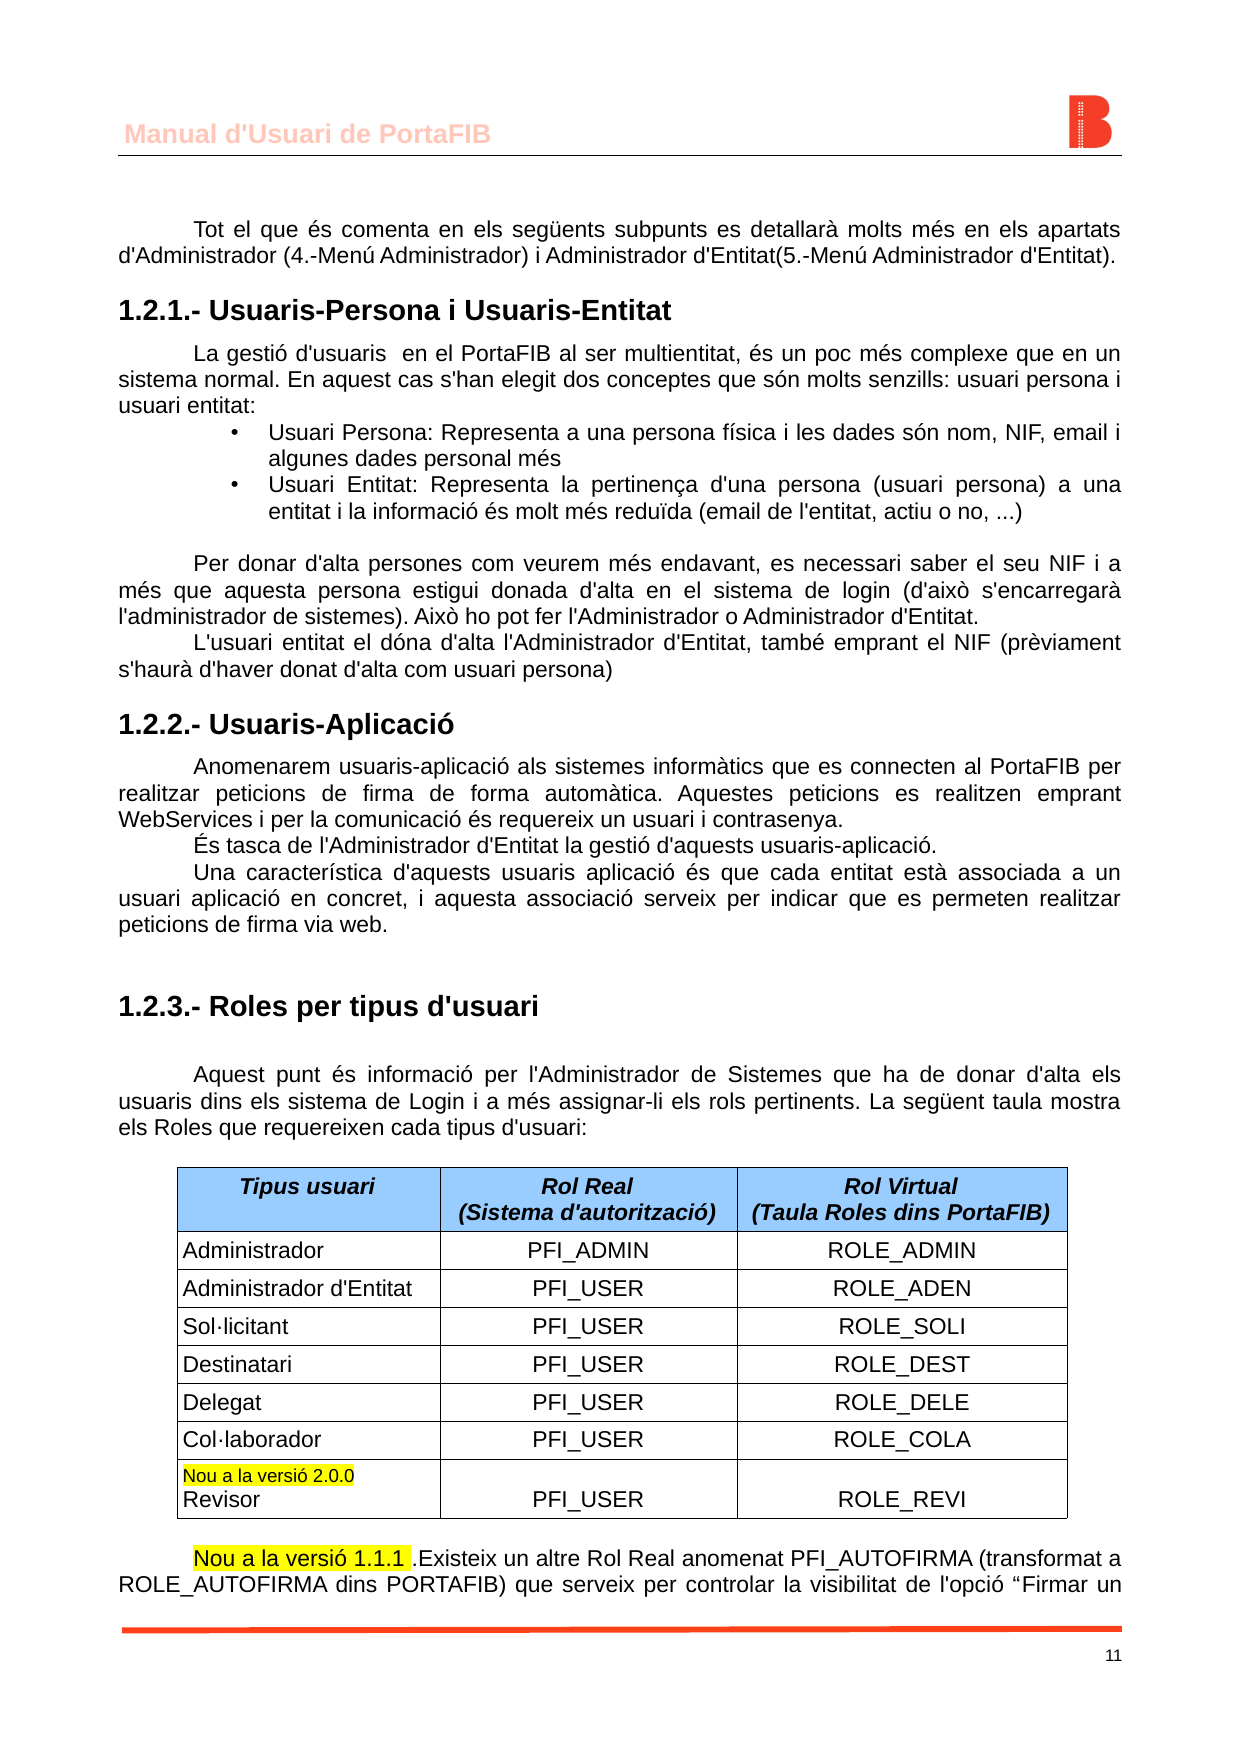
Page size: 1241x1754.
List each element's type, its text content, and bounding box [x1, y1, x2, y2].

table_cell Col·laborador [178, 1422, 440, 1458]
text L'usuari entitat el dóna d'alta l'Administrador d'Entitat, també emprant el NIF (prèviament s'haurà d'haver donat d'alta com usuari persona) [118, 629, 1122, 682]
table_cell [118, 1459, 177, 1518]
subtitle Roles per tipus d'usuari [118, 989, 1122, 1022]
table_cell ROLE_ADMIN [738, 1232, 1067, 1269]
table_cell PFI_USER [441, 1422, 737, 1458]
table_header [1068, 1167, 1122, 1231]
subtitle Usuaris-Persona i Usuaris-Entitat [118, 293, 1122, 327]
table_cell ROLE_SOLI [738, 1308, 1067, 1345]
table_cell Delegat [178, 1384, 440, 1421]
text Tot el que és comenta en els següents subpunts es detallarà molts més en els apartats d'Administrador (4Menú Administrador) i Administrador d'Entitat(5Menú Administrador d'Entitat). [118, 216, 1122, 268]
table_cell ROLE_REVI [738, 1460, 1067, 1518]
table_cell [1068, 1269, 1122, 1307]
table_cell [118, 1421, 177, 1458]
table_cell [1068, 1459, 1122, 1518]
table_cell [118, 1231, 177, 1269]
table_cell ROLE_DEST [738, 1346, 1067, 1383]
table_cell ROLE_COLA [738, 1422, 1067, 1458]
table_cell PFI_USER [441, 1270, 737, 1307]
table_cell Administrador [178, 1232, 440, 1269]
table_cell [1068, 1421, 1122, 1458]
table_cell ROLE_ADEN [738, 1270, 1067, 1307]
table_header Tipus usuari [178, 1168, 440, 1231]
picture [1063, 94, 1117, 150]
list Usuari Entitat: Representa la pertinença d'una persona (usuari persona) a una entitat i la informació és molt més reduïda (email de l'entitat, actiu o no, ...) [231, 471, 1122, 524]
table_cell Sol·licitant [178, 1308, 440, 1345]
text Aquest punt és informació per l'Administrador de Sistemes que ha de donar d'alta els usuaris dins els sistema de Login i a més assignar-li els rols pertinents. La següent taula mostra els Roles que requereixen cada tipus d'usuari: [118, 1061, 1122, 1140]
subtitle Usuaris-Aplicació [118, 707, 1122, 741]
table_cell [118, 1345, 177, 1383]
table_cell [118, 1269, 177, 1307]
table_cell [1068, 1345, 1122, 1383]
table_cell [118, 1307, 177, 1345]
table_header [118, 1167, 177, 1231]
table_cell PFI_USER [441, 1460, 737, 1518]
text Nou a la versió 1.1.1 .Existeix un altre Rol Real anomenat PFI_AUTOFIRMA (transformat a ROLE_AUTOFIRMA dins PORTAFIB) que serveix per controlar la visibilitat de l'opció “Firmar un [118, 1544, 1122, 1597]
text Anomenarem usuaris-aplicació als sistemes informàtics que es connecten al PortaFIB per realitzar peticions de firma de forma automàtica. Aquestes peticions es realitzen emprant WebServices i per la comunicació és requereix un usuari i contrasenya. [118, 753, 1122, 832]
list Usuari Persona: Representa a una persona física i les dades són nom, NIF, email i algunes dades personal més [231, 418, 1122, 471]
table_cell Administrador d'Entitat [178, 1270, 440, 1307]
table_cell [118, 1383, 177, 1421]
table_cell ROLE_DELE [738, 1384, 1067, 1421]
text La gestió d'usuaris en el PortaFIB al ser multientitat, és un poc més complexe que en un sistema normal. En aquest cas s'han elegit dos conceptes que són molts senzills: usuari persona i usuari entitat: [118, 339, 1122, 418]
table_cell PFI_USER [441, 1384, 737, 1421]
table_header Rol Real (Sistema d'autorització) [441, 1168, 737, 1231]
table_cell PFI_USER [441, 1346, 737, 1383]
table_cell PFI_ADMIN [441, 1232, 737, 1269]
text És tasca de l'Administrador d'Entitat la gestió d'aquests usuaris-aplicació. [118, 832, 1122, 858]
text Una característica d'aquests usuaris aplicació és que cada entitat està associada a un usuari aplicació en concret, i aquesta associació serveix per indicar que es permeten realitzar peticions de firma via web. [118, 858, 1122, 938]
text Per donar d'alta persones com veurem més endavant, es necessari saber el seu NIF i a més que aquesta persona estigui donada d'alta en el sistema de login (d'això s'encarregarà l'administrador de sistemes). Això ho pot fer l'Administrador o Administrador d'Entitat. [118, 550, 1122, 629]
table_cell [1068, 1383, 1122, 1421]
table_cell [1068, 1231, 1122, 1269]
table_header Rol Virtual (Taula Roles dins PortaFIB) [738, 1168, 1067, 1231]
table_cell PFI_USER [441, 1308, 737, 1345]
table_cell Nou a la versió 2.0.0 Revisor [178, 1460, 440, 1518]
table_cell [1068, 1307, 1122, 1345]
table_cell Destinatari [178, 1346, 440, 1383]
